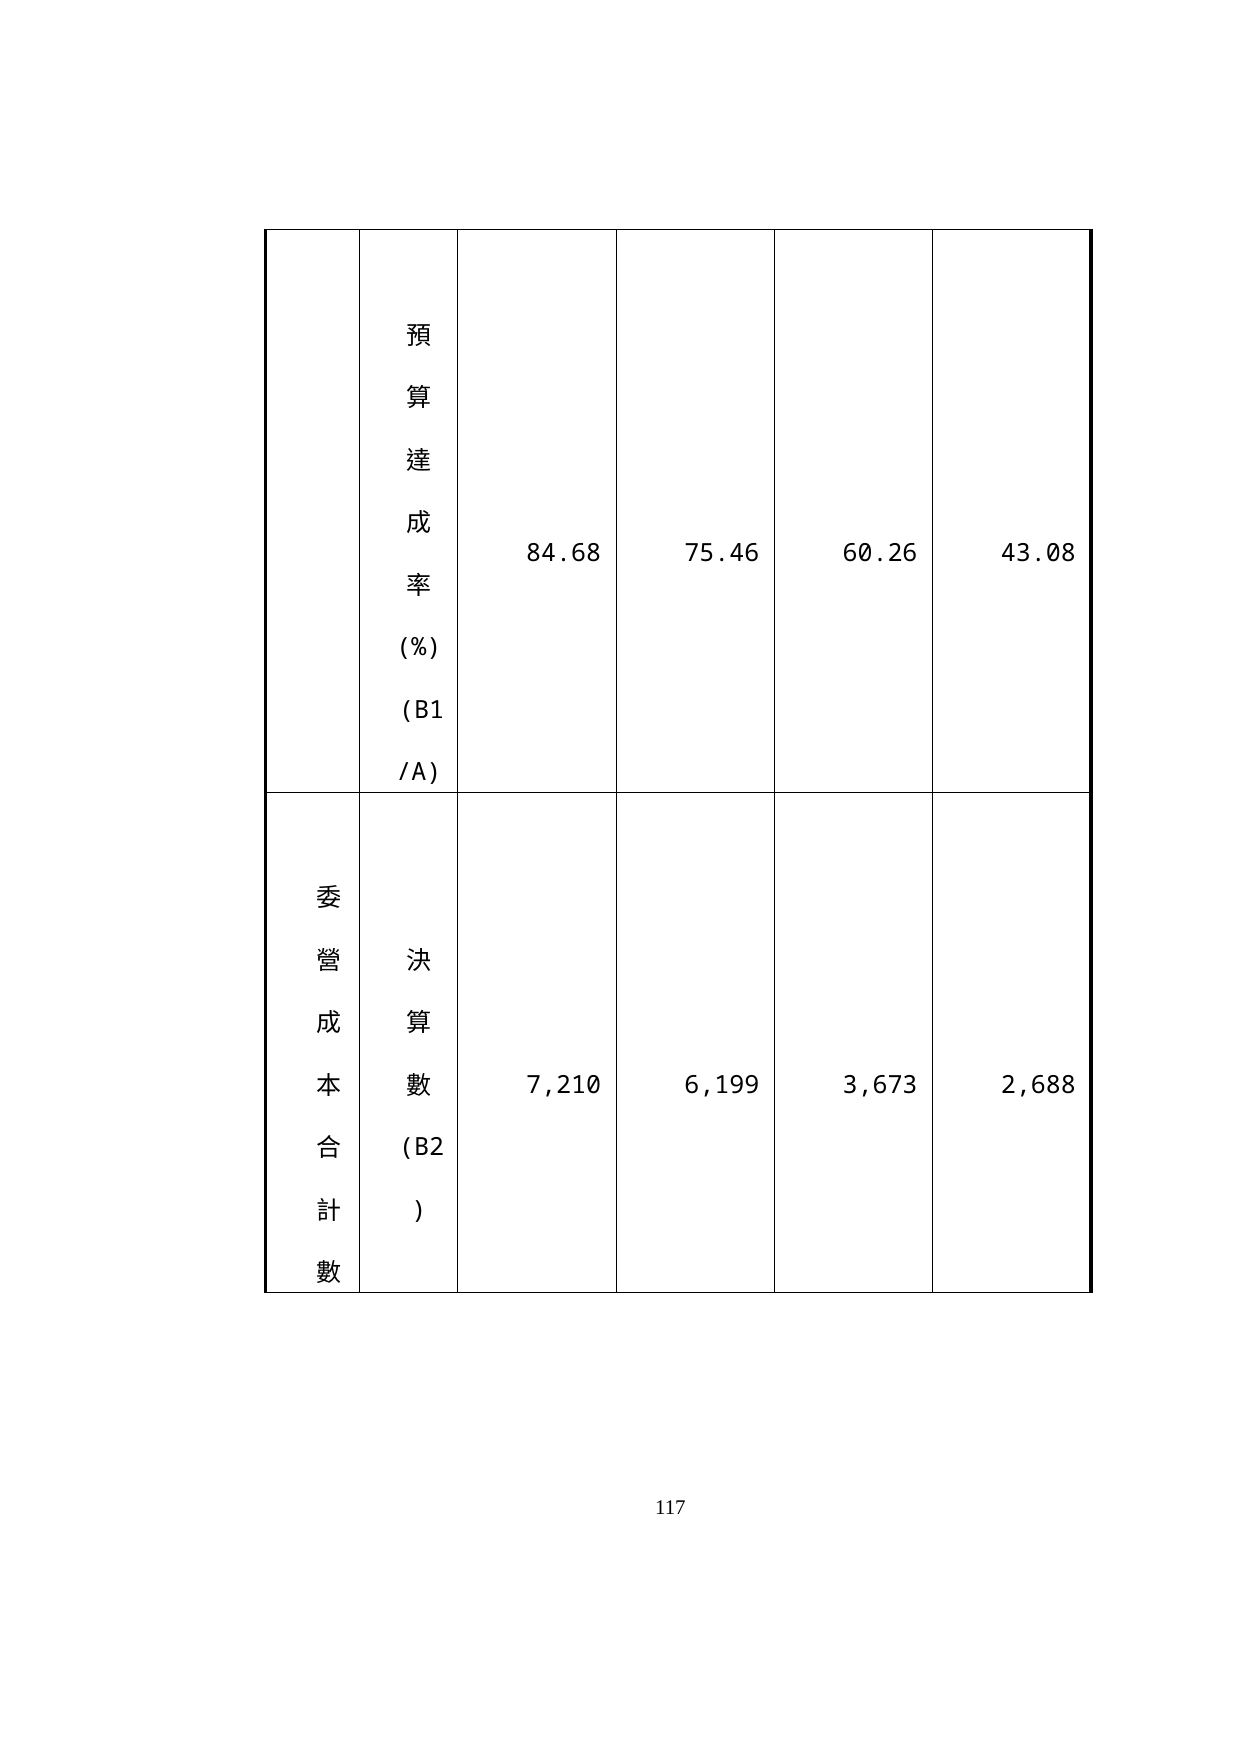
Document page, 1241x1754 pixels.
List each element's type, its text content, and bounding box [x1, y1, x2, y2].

table_cell 6,199 [617, 793, 774, 1292]
table_cell 84.68 [458, 230, 616, 792]
table_cell 2,688 [933, 793, 1089, 1292]
table_cell 43.08 [933, 230, 1089, 792]
table_cell 60.26 [775, 230, 932, 792]
table_cell 3,673 [775, 793, 932, 1292]
table_cell 預算 達成率 (%) (B1/A) [360, 230, 457, 792]
table_cell 7,210 [458, 793, 616, 1292]
table_cell 委營 成本 合計數 [267, 793, 359, 1292]
table_cell 75.46 [617, 230, 774, 792]
table_cell 決算數 (B2) [360, 793, 457, 1292]
table_cell [267, 230, 359, 792]
